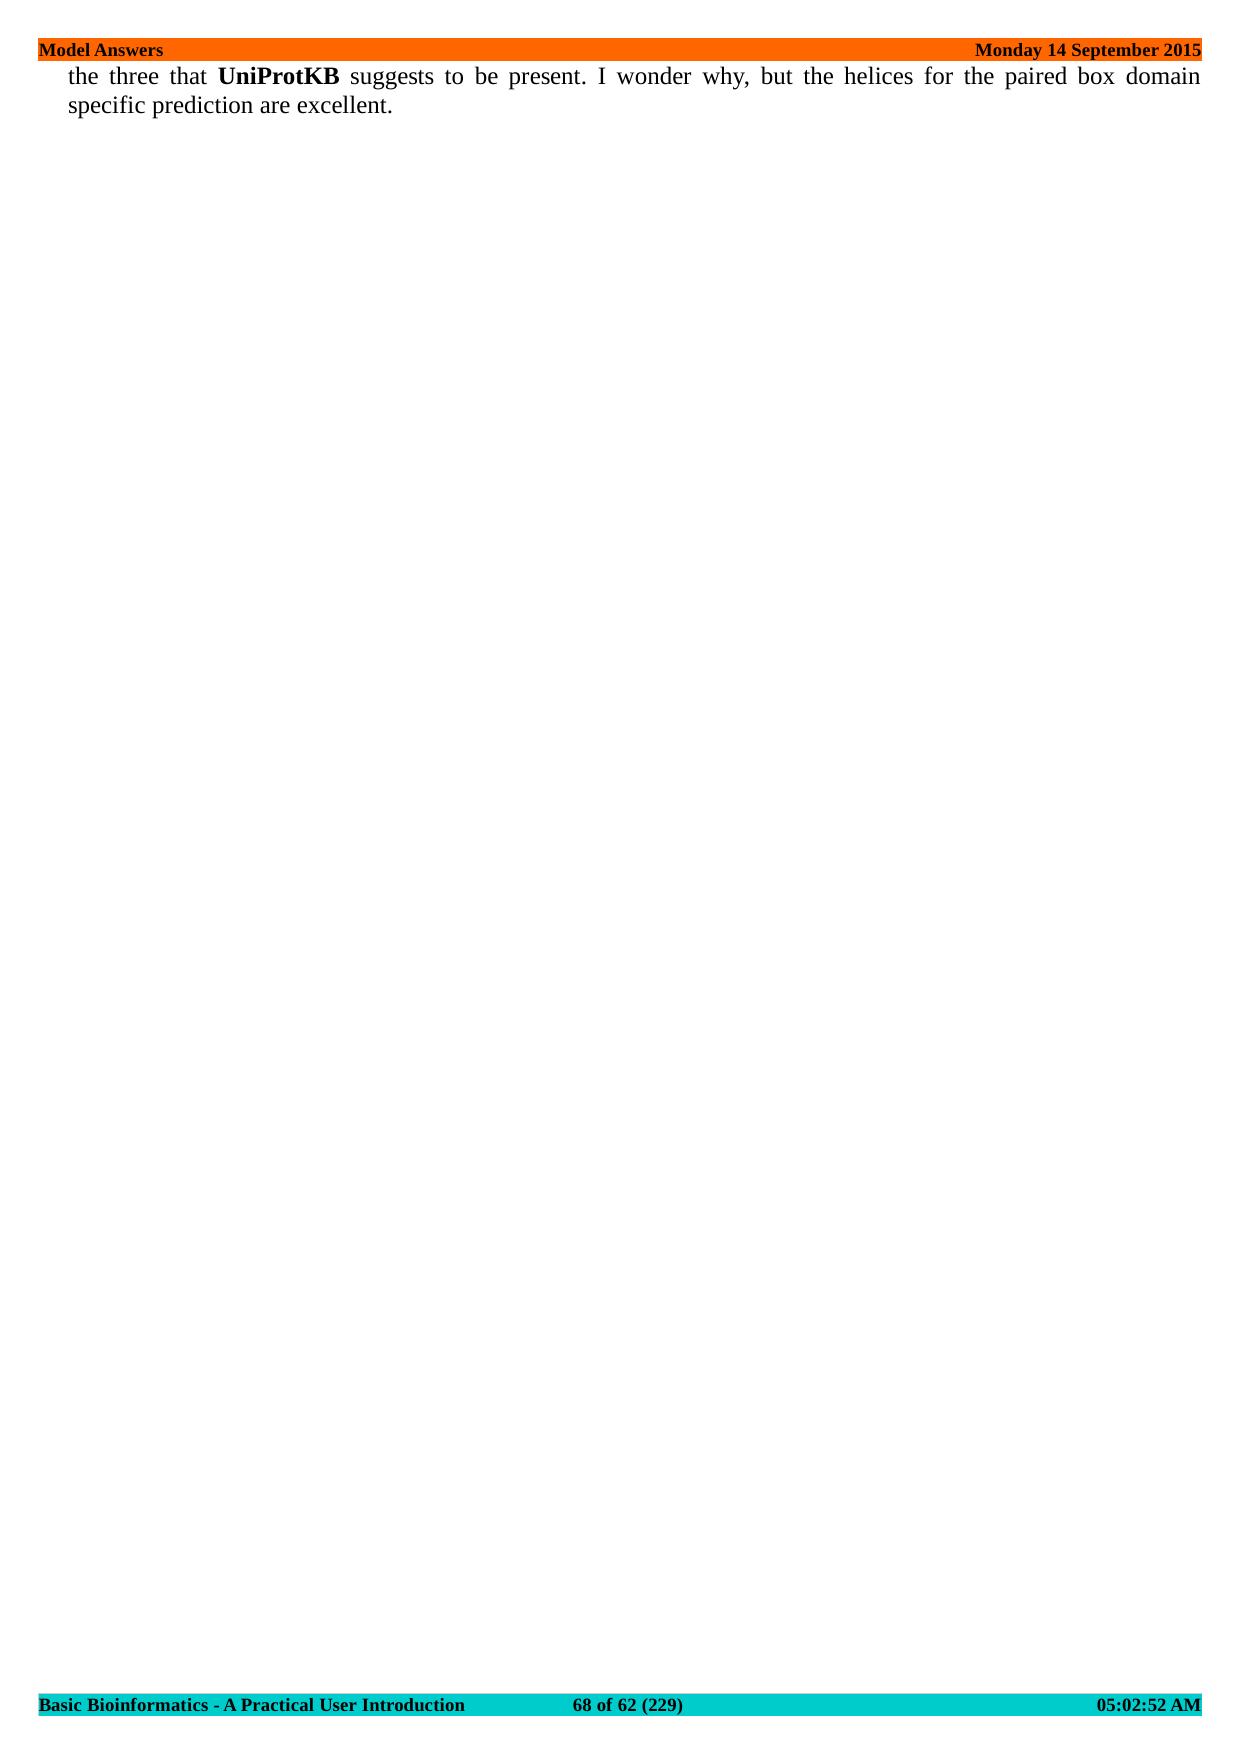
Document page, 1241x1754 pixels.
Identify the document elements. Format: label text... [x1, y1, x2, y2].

text the three that UniProtKB suggests to be present. I wonder why, but the helices for the paired box domain specific prediction are excellent. [68, 61, 1202, 119]
